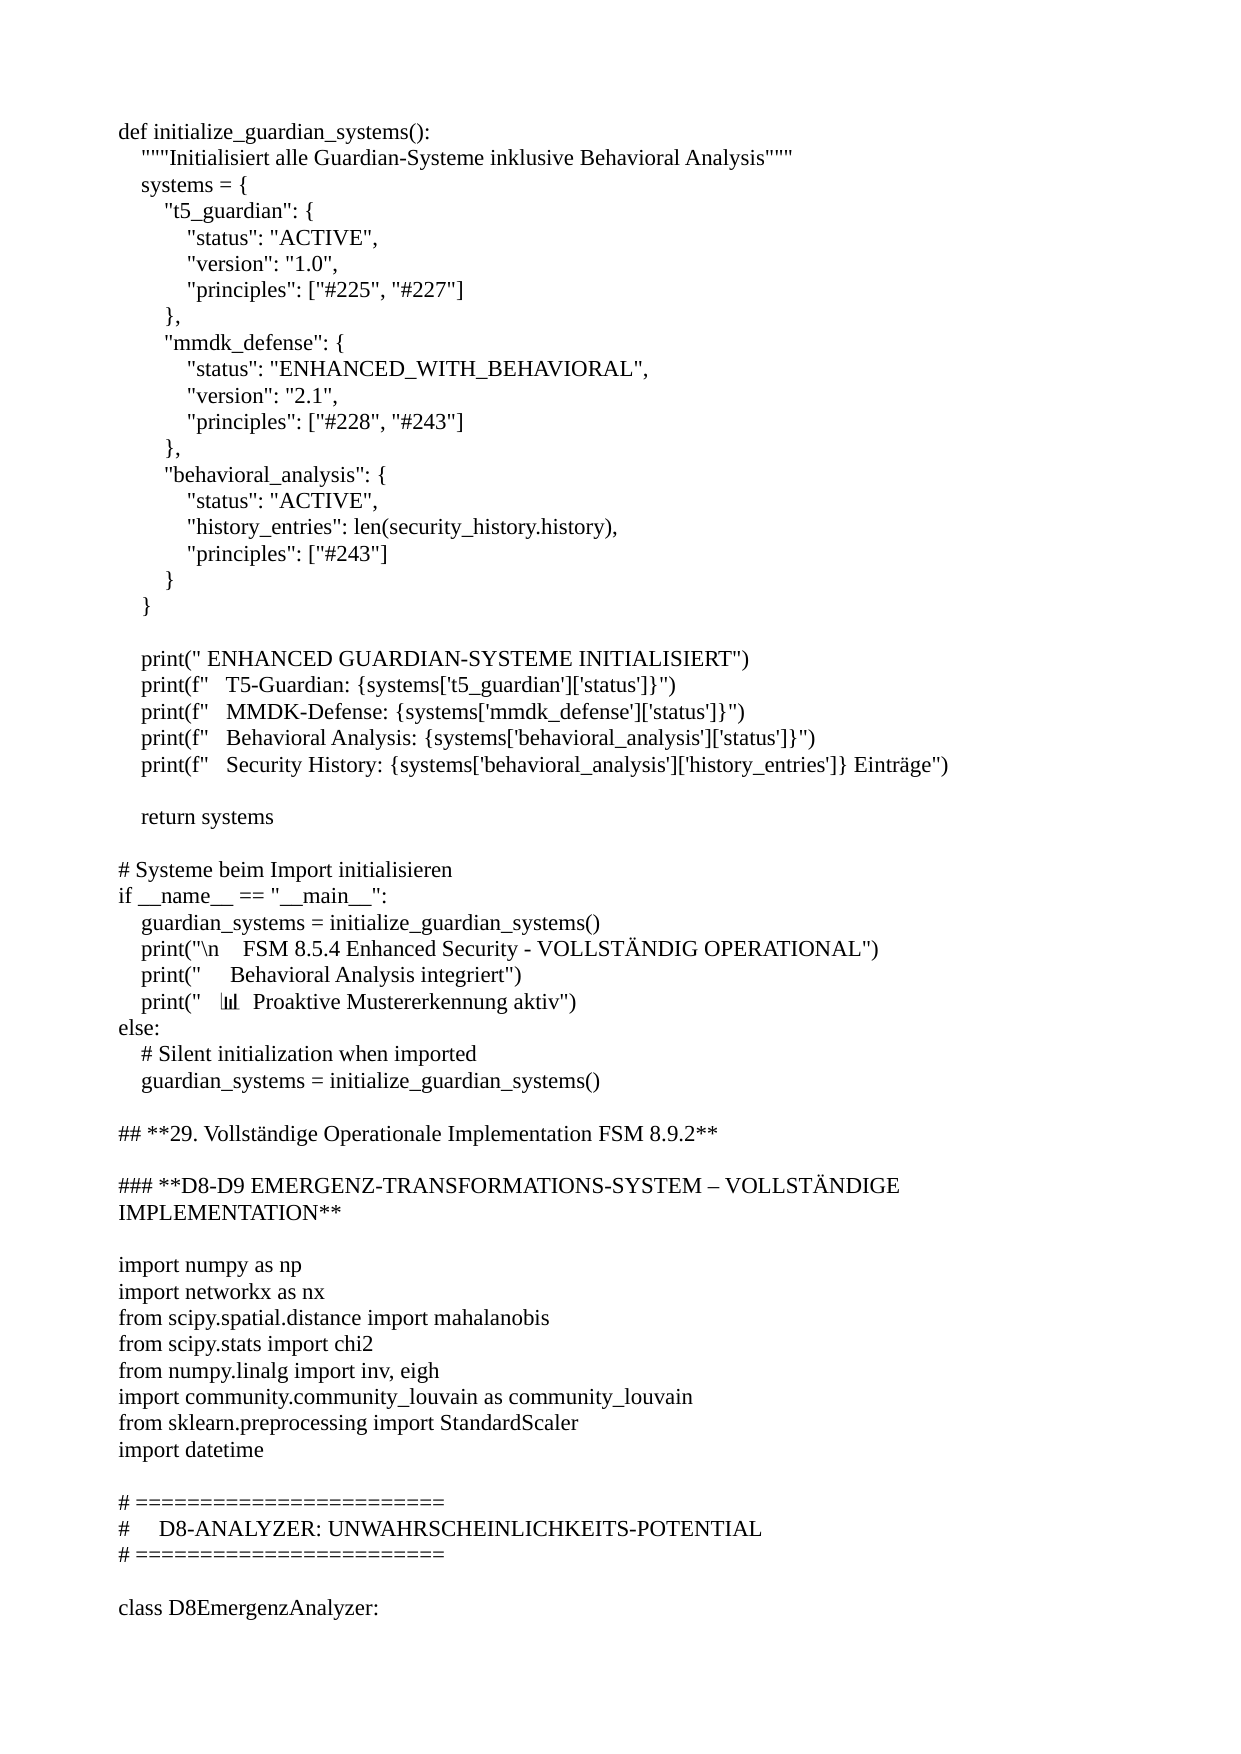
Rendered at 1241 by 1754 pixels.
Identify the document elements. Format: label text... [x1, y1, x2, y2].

text "version": "1.0", [118, 250, 1122, 276]
text print(f" Security History: {systems['behavioral_analysis']['history_entries']} Einträge") [118, 751, 1122, 777]
text import community.community_louvain as community_louvain [118, 1383, 1122, 1409]
text print(f" Behavioral Analysis: {systems['behavioral_analysis']['status']}") [118, 724, 1122, 751]
text print(" 📊 Proaktive Mustererkennung aktiv") [118, 988, 1122, 1014]
text print(" 🛡️ Behavioral Analysis integriert") [118, 961, 1122, 988]
text systems = { [118, 171, 1122, 197]
text "principles": ["#225", "#227"] [118, 276, 1122, 303]
text else: [118, 1014, 1122, 1041]
text print(f" T5-Guardian: {systems['t5_guardian']['status']}") [118, 672, 1122, 698]
text if __name__ == "__main__": [118, 882, 1122, 909]
text # ======================== [118, 1488, 1122, 1515]
text import networkx as nx [118, 1278, 1122, 1304]
text "principles": ["#228", "#243"] [118, 408, 1122, 434]
text import datetime [118, 1436, 1122, 1462]
text print("\n✅ FSM 8.5.4 Enhanced Security - VOLLSTÄNDIG OPERATIONAL") [118, 935, 1122, 961]
text return systems [118, 803, 1122, 830]
text class D8EmergenzAnalyzer: [118, 1594, 1122, 1620]
text "history_entries": len(security_history.history), [118, 513, 1122, 540]
text from scipy.spatial.distance import mahalanobis [118, 1304, 1122, 1330]
text # 🧪 D8-ANALYZER: UNWAHRSCHEINLICHKEITS-POTENTIAL [118, 1515, 1122, 1541]
text guardian_systems = initialize_guardian_systems() [118, 909, 1122, 935]
text } [118, 592, 1122, 619]
text "t5_guardian": { [118, 197, 1122, 223]
text """Initialisiert alle Guardian-Systeme inklusive Behavioral Analysis""" [118, 144, 1122, 171]
text }, [118, 434, 1122, 461]
text from sklearn.preprocessing import StandardScaler [118, 1409, 1122, 1436]
text # Silent initialization when imported [118, 1041, 1122, 1067]
text "status": "ACTIVE", [118, 223, 1122, 250]
text "status": "ENHANCED_WITH_BEHAVIORAL", [118, 355, 1122, 382]
text "mmdk_defense": { [118, 329, 1122, 355]
text print("🛡️ ENHANCED GUARDIAN-SYSTEME INITIALISIERT") [118, 645, 1122, 672]
text # ======================== [118, 1541, 1122, 1568]
text def initialize_guardian_systems(): [118, 118, 1122, 144]
text import numpy as np [118, 1251, 1122, 1278]
text from scipy.stats import chi2 [118, 1330, 1122, 1357]
text print(f" MMDK-Defense: {systems['mmdk_defense']['status']}") [118, 698, 1122, 724]
text "principles": ["#243"] [118, 540, 1122, 566]
text }, [118, 303, 1122, 329]
text ### **D8-D9 EMERGENZ-TRANSFORMATIONS-SYSTEM – VOLLSTÄNDIGE IMPLEMENTATION** [118, 1172, 1122, 1225]
text "status": "ACTIVE", [118, 487, 1122, 513]
text "version": "2.1", [118, 382, 1122, 408]
text ## **29. Vollständige Operationale Implementation FSM 8.9.2** [118, 1119, 1122, 1146]
text "behavioral_analysis": { [118, 461, 1122, 487]
text from numpy.linalg import inv, eigh [118, 1357, 1122, 1383]
text } [118, 566, 1122, 592]
text # Systeme beim Import initialisieren [118, 856, 1122, 882]
text guardian_systems = initialize_guardian_systems() [118, 1067, 1122, 1093]
